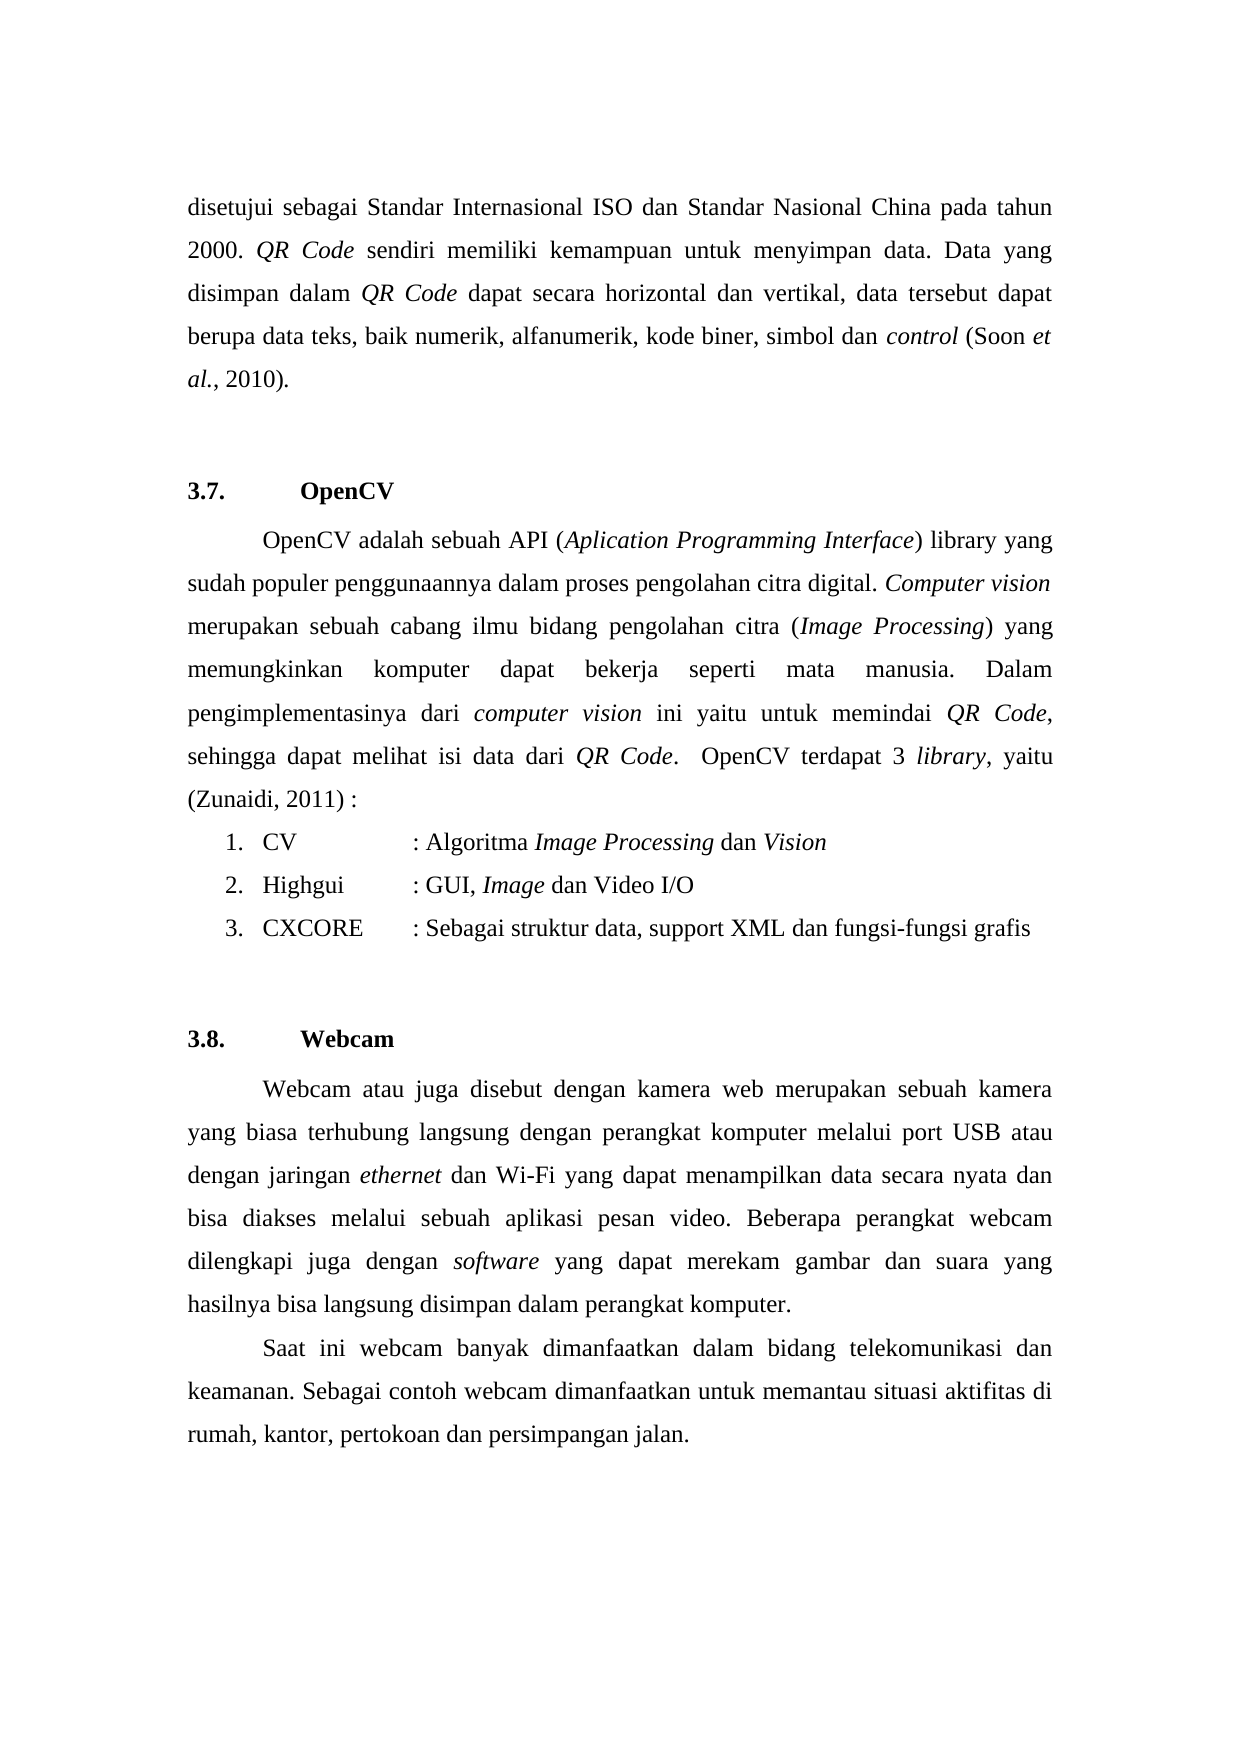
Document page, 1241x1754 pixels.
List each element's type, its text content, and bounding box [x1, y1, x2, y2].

list Highgui : GUI, Image dan Video I/O [225, 870, 1053, 899]
subtitle OpenCV [187, 476, 1053, 504]
text Webcam atau juga disebut dengan kamera web merupakan sebuah kamera yang biasa terhubung langsung dengan perangkat komputer melalui port USB atau dengan jaringan ethernet dan Wi-Fi yang dapat menampilkan data secara nyata dan bisa diakses melalui sebuah aplikasi pesan video. Beberapa perangkat webcam dilengkapi juga dengan software yang dapat merekam gambar dan suara yang hasilnya bisa langsung disimpan dalam perangkat komputer. [187, 1074, 1053, 1318]
text OpenCV adalah sebuah API (Aplication Programming Interface) library yang sudah populer penggunaannya dalam proses pengolahan citra digital. Computer vision merupakan sebuah cabang ilmu bidang pengolahan citra (Image Processing) yang memungkinkan komputer dapat bekerja seperti mata manusia. Dalam pengimplementasinya dari computer vision ini yaitu untuk memindai QR Code, sehingga dapat melihat isi data dari QR Code. OpenCV terdapat 3 library, yaitu (Zunaidi, 2011) : [187, 525, 1053, 813]
list CV : Algoritma Image Processing dan Vision [225, 827, 1053, 856]
text Saat ini webcam banyak dimanfaatkan dalam bidang telekomunikasi dan keamanan. Sebagai contoh webcam dimanfaatkan untuk memantau situasi aktifitas di rumah, kantor, pertokoan dan persimpangan jalan. [187, 1333, 1053, 1448]
subtitle Webcam [187, 1024, 1053, 1053]
text disetujui sebagai Standar Internasional ISO dan Standar Nasional China pada tahun 2000. QR Code sendiri memiliki kemampuan untuk menyimpan data. Data yang disimpan dalam QR Code dapat secara horizontal dan vertikal, data tersebut dapat berupa data teks, baik numerik, alfanumerik, kode biner, simbol dan control (Soon et al., 2010). [187, 192, 1053, 393]
list CXCORE : Sebagai struktur data, support XML dan fungsi-fungsi grafis [225, 913, 1053, 942]
